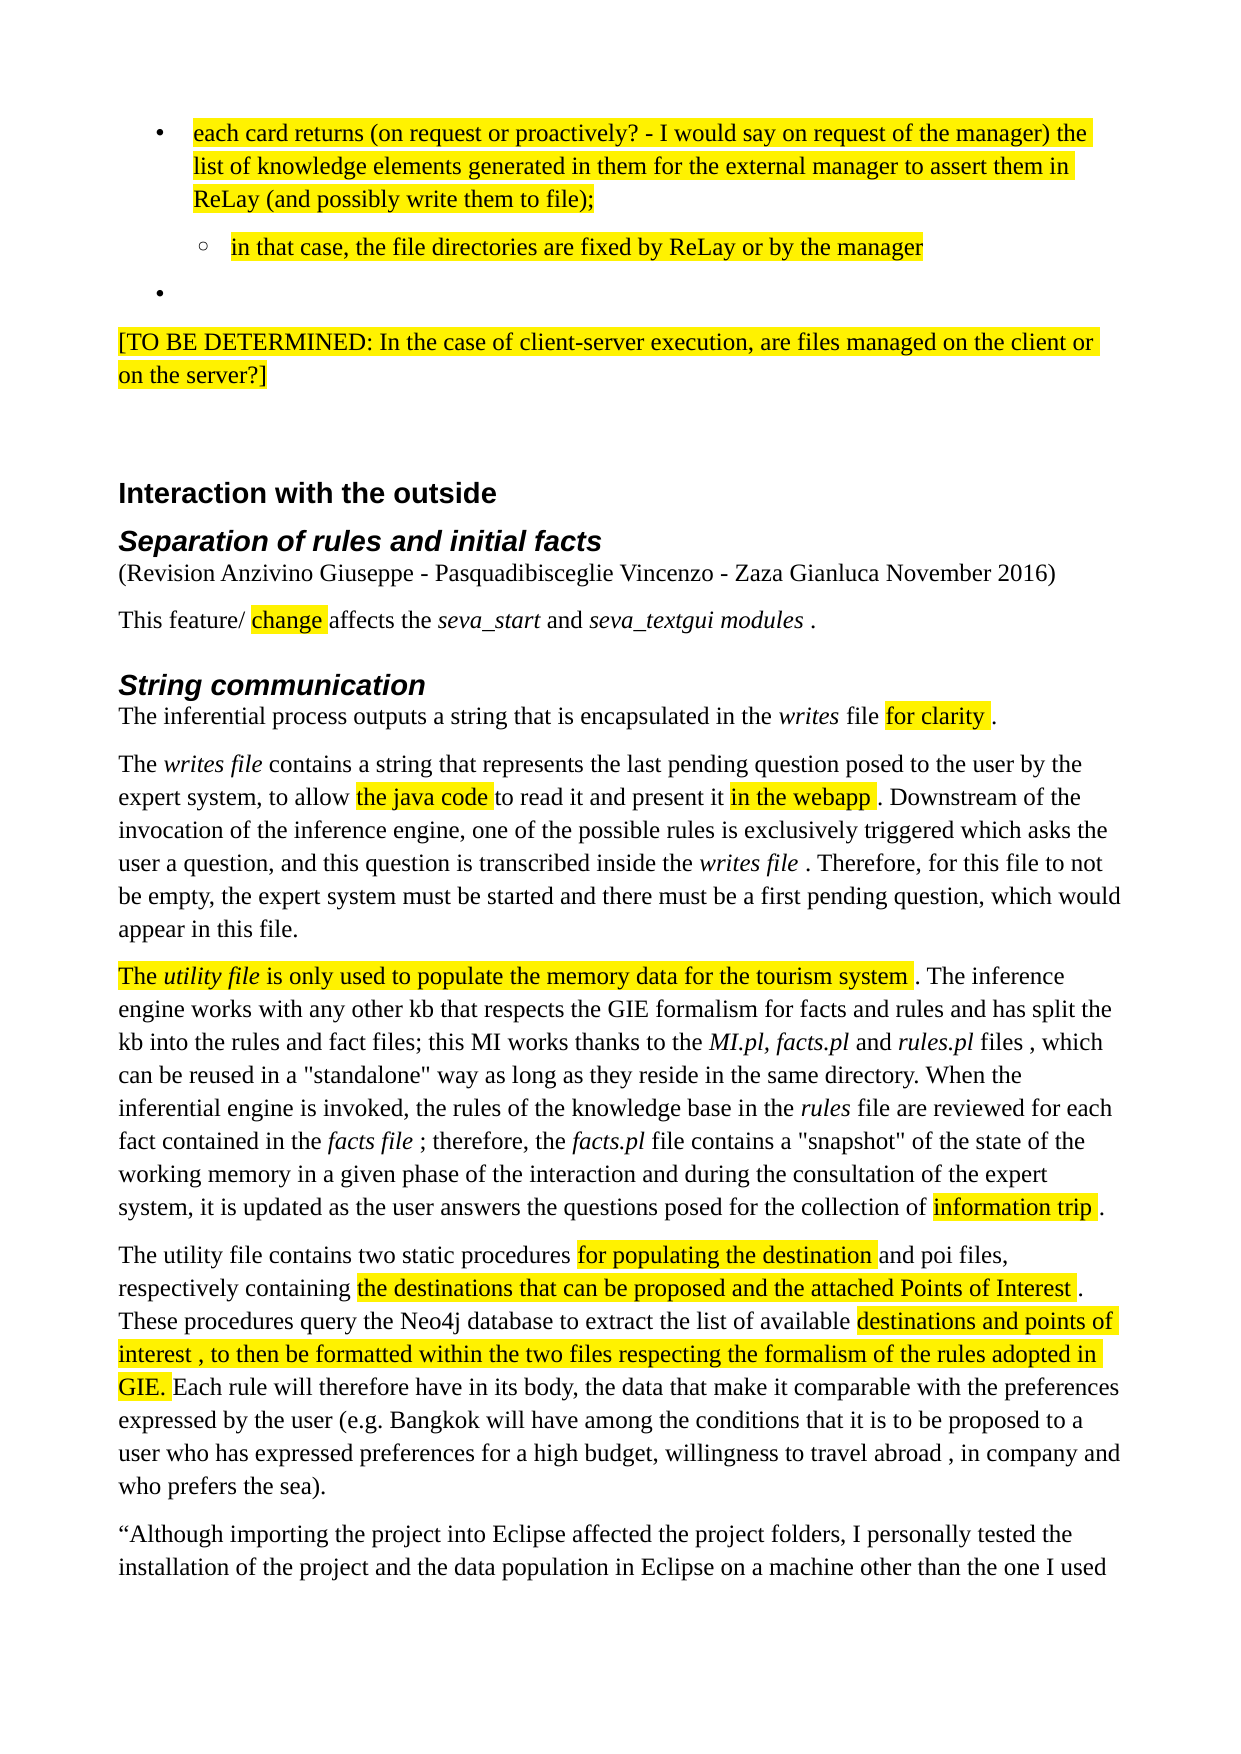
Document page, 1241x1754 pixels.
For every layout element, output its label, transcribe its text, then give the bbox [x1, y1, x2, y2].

list in that case, the file directories are fixed by ReLay or by the manager [193, 232, 1122, 261]
text (Revision Anzivino Giuseppe - Pasquadibisceglie Vincenzo - Zaza Gianluca November 2016) [118, 558, 1122, 586]
text The utility file contains two static procedures for populating the destination and poi files, respectively containing the destinations that can be proposed and the attached Points of Interest . These procedures query the Neo4j database to extract the list of available destinations and points of interest , to then be formatted within the two files respecting the formalism of the rules adopted in GIE. Each rule will therefore have in its body, the data that make it comparable with the preferences expressed by the user (e.g. Bangkok will have among the conditions that it is to be proposed to a user who has expressed preferences for a high budget, willingness to travel abroad , in company and who prefers the sea). [118, 1240, 1122, 1500]
subtitle String communication [118, 667, 1122, 701]
list each card returns (on request or proactively? - I would say on request of the manager) the list of knowledge elements generated in them for the external manager to assert them in ReLay (and possibly write them to file); [156, 118, 1122, 213]
text The utility file is only used to populate the memory data for the tourism system . The inference engine works with any other kb that respects the GIE formalism for facts and rules and has split the kb into the rules and fact files; this MI works thanks to the MI.pl, facts.pl and rules.pl files , which can be reused in a "standalone" way as long as they reside in the same directory. When the inferential engine is invoked, the rules of the knowledge base in the rules file are reviewed for each fact contained in the facts file ; therefore, the facts.pl file contains a "snapshot" of the state of the working memory in a given phase of the interaction and during the consultation of the expert system, it is updated as the user answers the questions posed for the collection of information trip . [118, 961, 1122, 1221]
text The writes file contains a string that represents the last pending question posed to the user by the expert system, to allow the java code to read it and present it in the webapp . Downstream of the invocation of the inference engine, one of the possible rules is exclusively triggered which asks the user a question, and this question is transcribed inside the writes file . Therefore, for this file to not be empty, the expert system must be started and there must be a first pending question, which would appear in this file. [118, 749, 1122, 942]
text This feature/ change affects the seva_start and seva_textgui modules . [118, 605, 1122, 634]
text [TO BE DETERMINED: In the case of client-server execution, are files managed on the client or on the server?] [118, 327, 1122, 389]
text The inferential process outputs a string that is encapsulated in the writes file for clarity . [118, 701, 1122, 730]
text “Although importing the project into Eclipse affected the project folders, I personally tested the installation of the project and the data population in Eclipse on a machine other than the one I used [118, 1519, 1122, 1581]
subtitle Interaction with the outside [118, 476, 1122, 509]
subtitle Separation of rules and initial facts [118, 524, 1122, 558]
